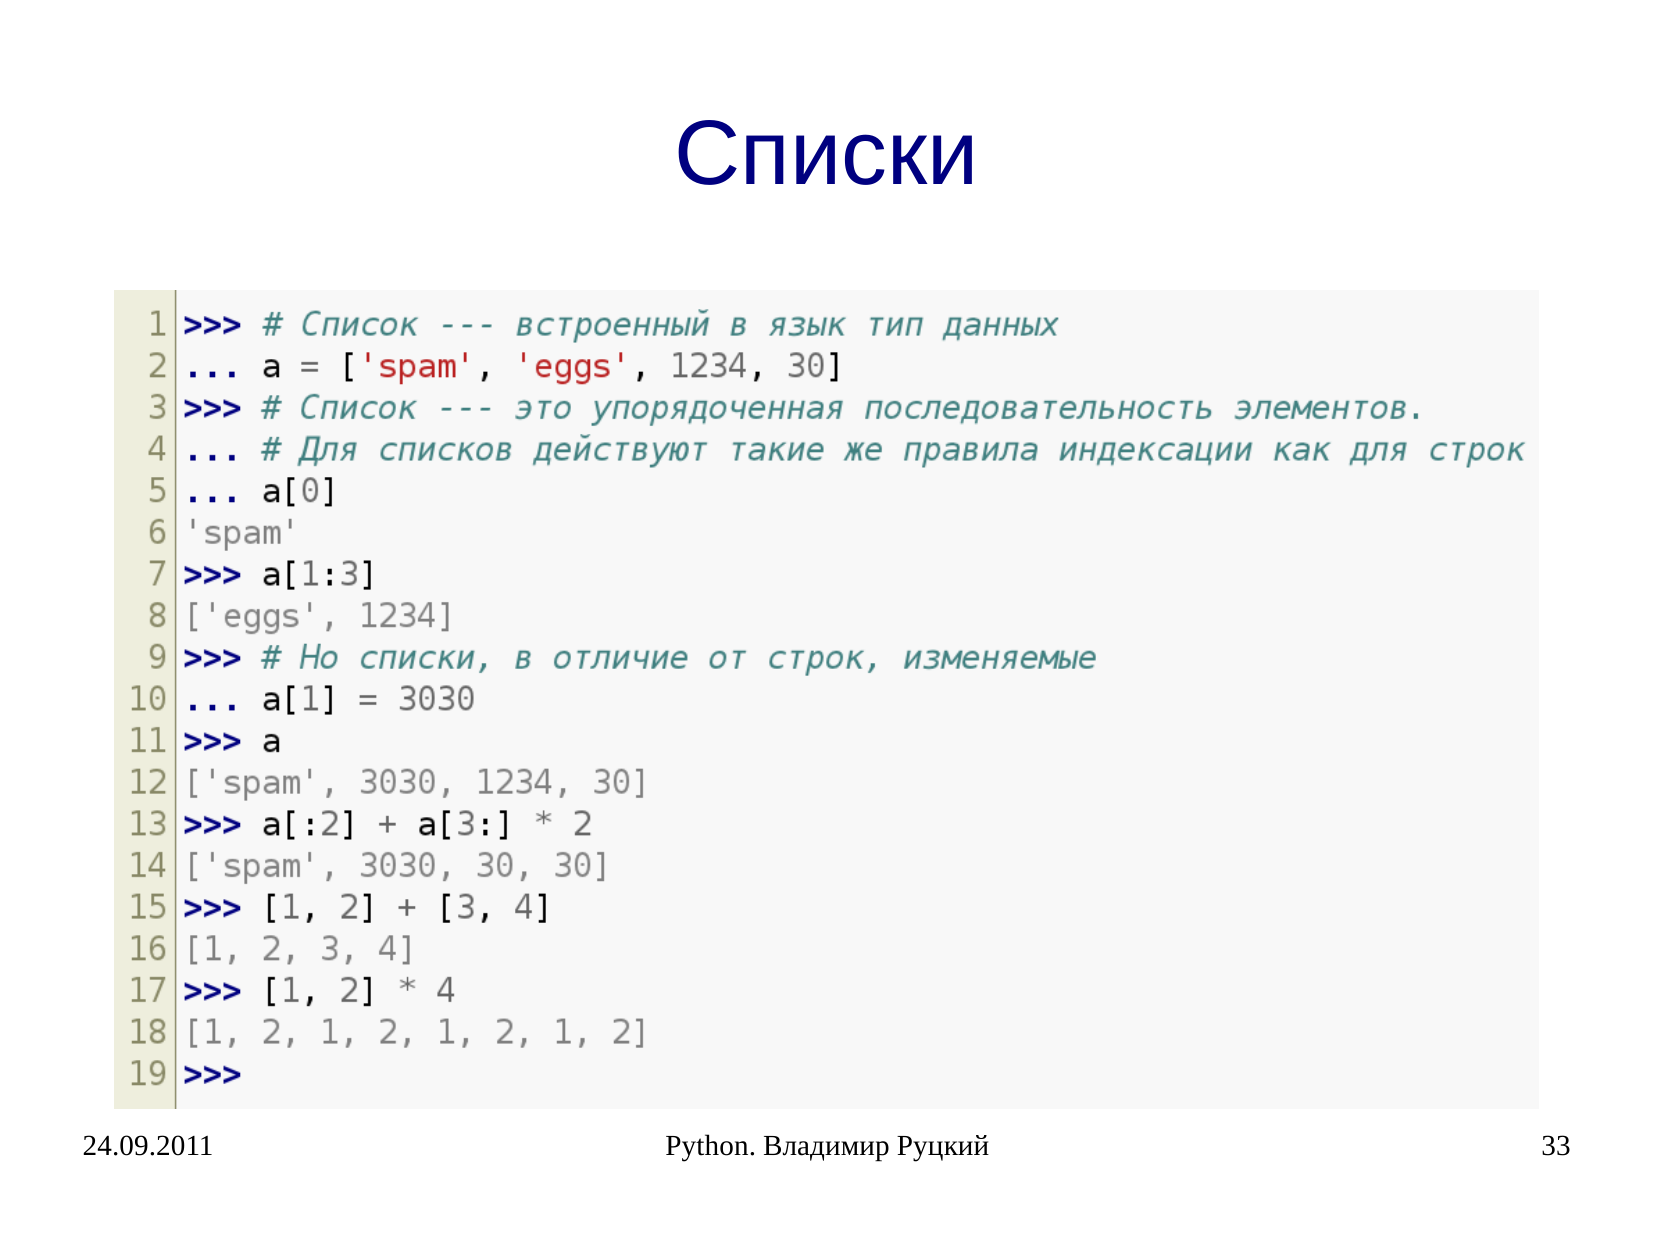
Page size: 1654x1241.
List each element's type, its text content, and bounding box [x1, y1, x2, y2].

title Списки [82, 49, 1571, 257]
picture [114, 290, 1539, 1109]
